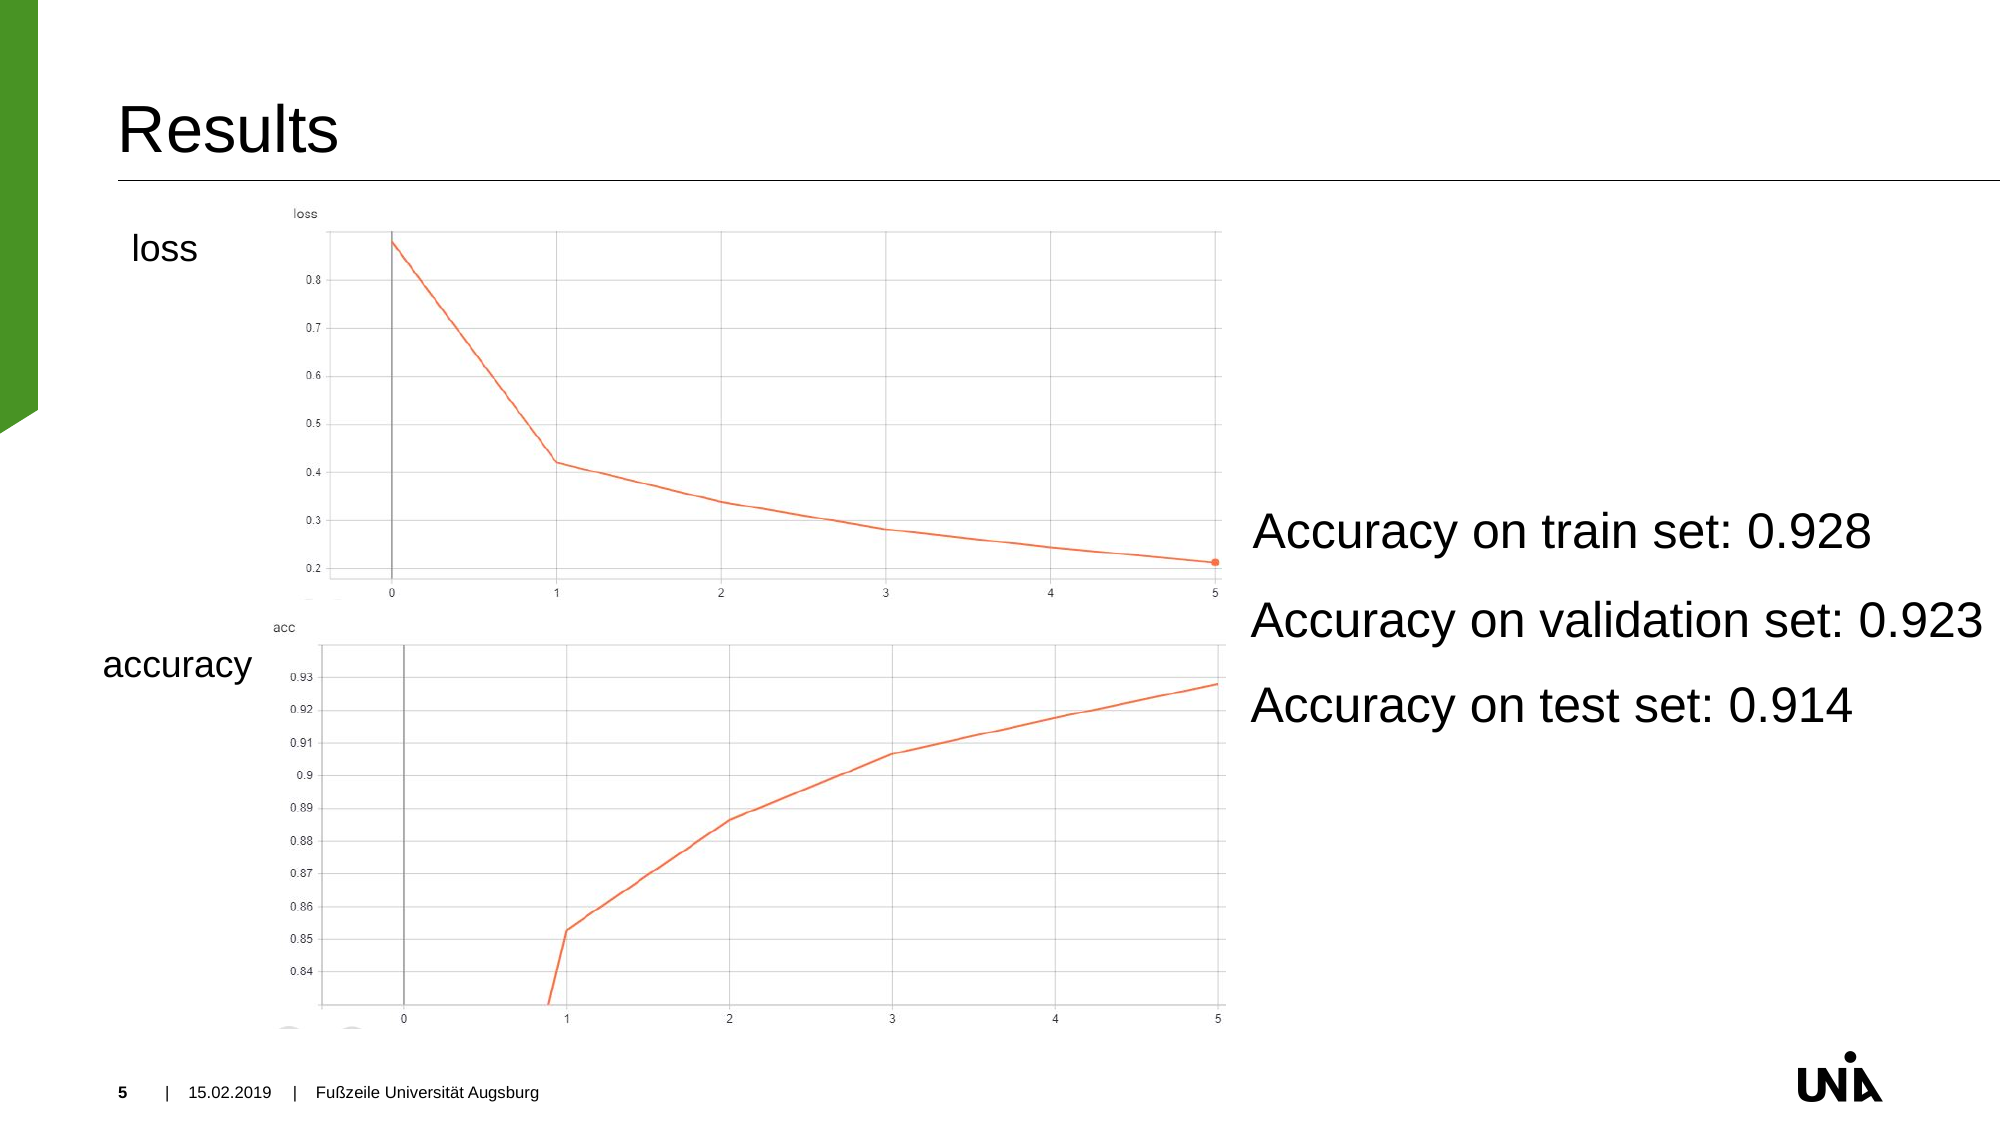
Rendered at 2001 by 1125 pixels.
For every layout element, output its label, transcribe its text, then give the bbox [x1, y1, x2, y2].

footer | Fußzeile Universität Augsburg [292, 1066, 1490, 1102]
title Results [117, 0, 1882, 167]
picture [265, 614, 1226, 1029]
text_box accuracy [87, 635, 268, 693]
slide_number | 15.02.2019 [171, 1066, 292, 1102]
list Accuracy on train set: 0.928 Accuracy on validation set: 0.923 Accuracy on test set: 0.914 [1250, 498, 2000, 736]
picture [283, 204, 1222, 601]
text_box loss [116, 219, 213, 277]
slide_number [118, 1066, 171, 1102]
picture [1798, 1051, 1883, 1102]
